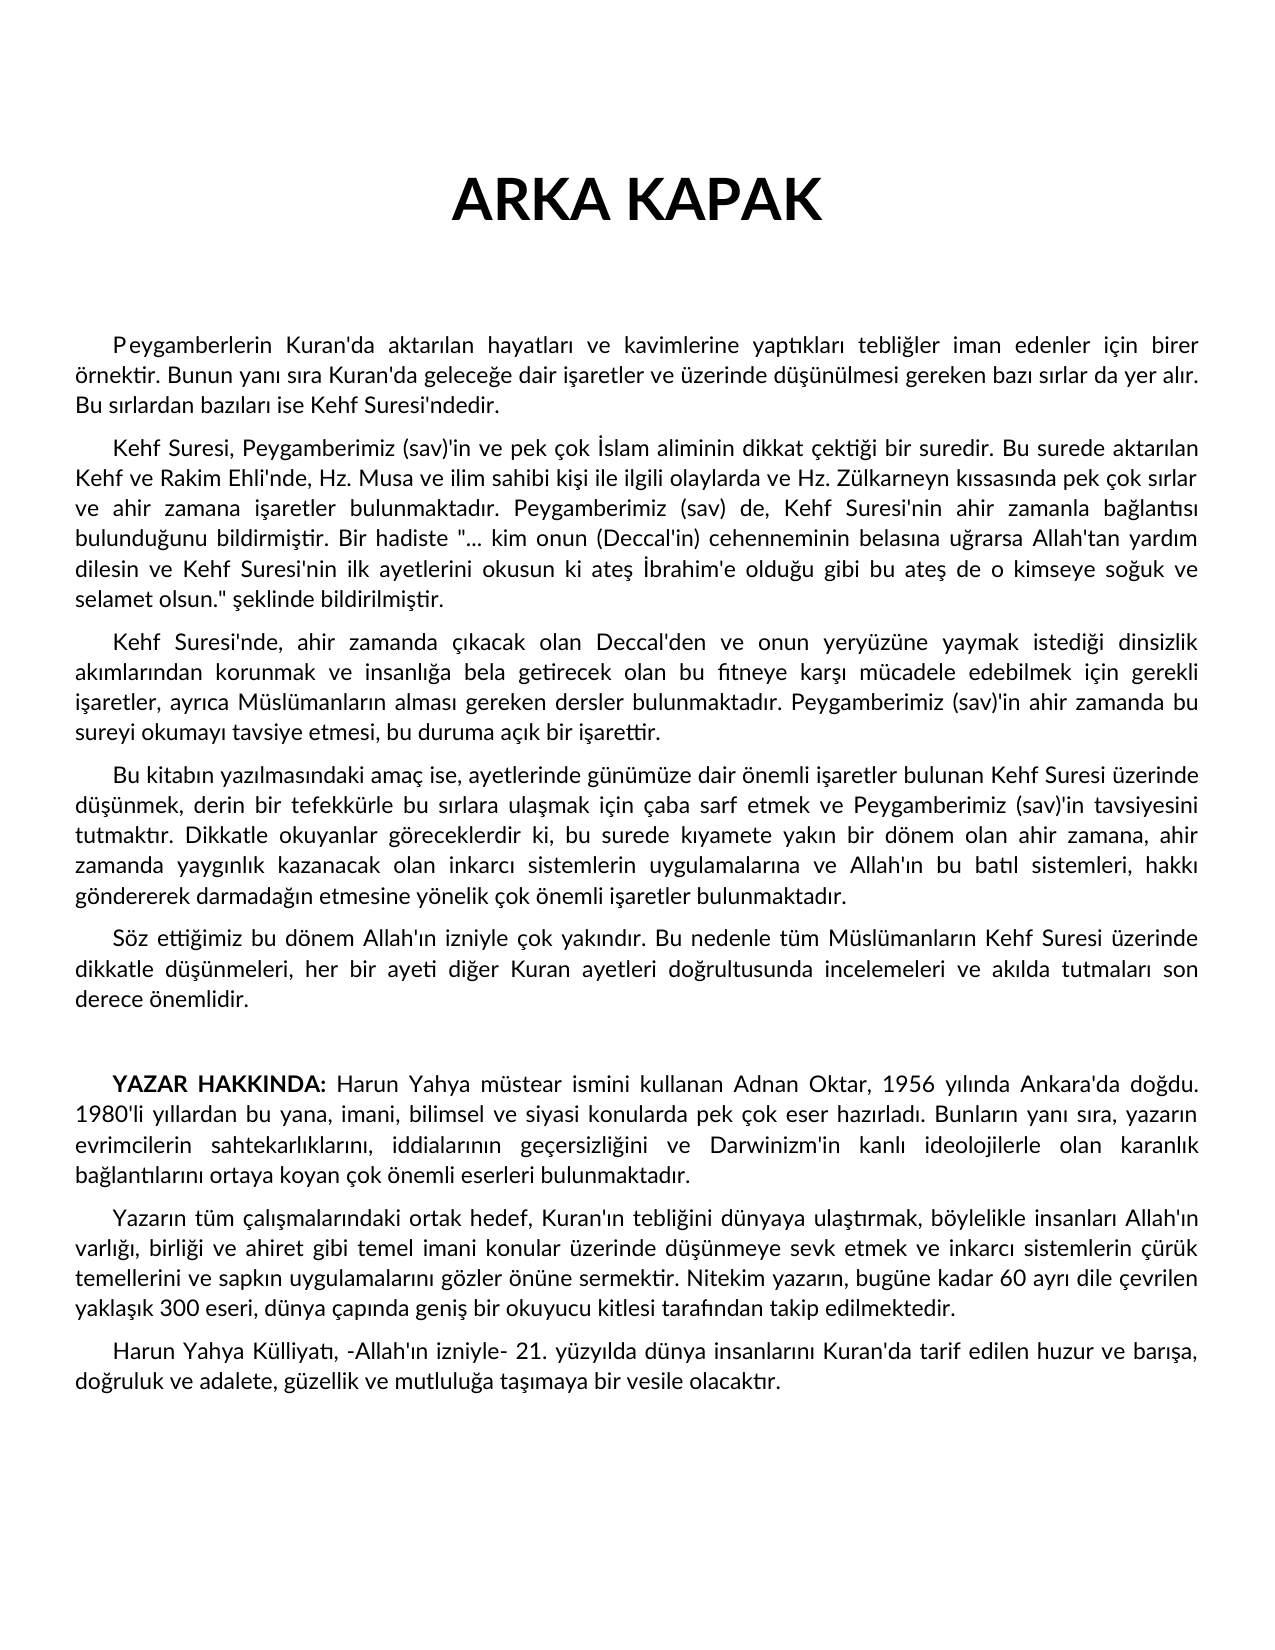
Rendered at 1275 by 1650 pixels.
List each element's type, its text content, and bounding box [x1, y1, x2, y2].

text Söz ettiğimiz bu dönem Allah'ın izniyle çok yakındır. Bu nedenle tüm Müslümanların Kehf Suresi üzerinde dikkatle düşünmeleri, her bir ayeti diğer Kuran ayetleri doğrultusunda incelemeleri ve akılda tutmaları son derece önemlidir. [75, 924, 1200, 1012]
text Harun Yahya Külliyatı, -Allah'ın izniyle- 21. yüzyılda dünya insanlarını Kuran'da tarif edilen huzur ve barışa, doğruluk ve adalete, güzellik ve mutluluğa taşımaya bir vesile olacaktır. [75, 1337, 1200, 1394]
text Bu kitabın yazılmasındaki amaç ise, ayetlerinde günümüze dair önemli işaretler bulunan Kehf Suresi üzerinde düşünmek, derin bir tefekkürle bu sırlara ulaşmak için çaba sarf etmek ve Peygamberimiz (sav)'in tavsiyesini tutmaktır. Dikkatle okuyanlar göreceklerdir ki, bu surede kıyamete yakın bir dönem olan ahir zamana, ahir zamanda yaygınlık kazanacak olan inkarcı sistemlerin uygulamalarına ve Allah'ın bu batıl sistemleri, hakkı göndererek darmadağın etmesine yönelik çok önemli işaretler bulunmaktadır. [75, 761, 1200, 909]
text Kehf Suresi'nde, ahir zamanda çıkacak olan Deccal'den ve onun yeryüzüne yaymak istediği dinsizlik akımlarından korunmak ve insanlığa bela getirecek olan bu fitneye karşı mücadele edebilmek için gerekli işaretler, ayrıca Müslümanların alması gereken dersler bulunmaktadır. Peygamberimiz (sav)'in ahir zamanda bu sureyi okumayı tavsiye etmesi, bu duruma açık bir işarettir. [75, 627, 1200, 745]
text Yazarın tüm çalışmalarındaki ortak hedef, Kuran'ın tebliğini dünyaya ulaştırmak, böylelikle insanları Allah'ın varlığı, birliği ve ahiret gibi temel imani konular üzerinde düşünmeye sevk etmek ve inkarcı sistemlerin çürük temellerini ve sapkın uygulamalarını gözler önüne sermektir. Nitekim yazarın, bugüne kadar 60 ayrı dile çevrilen yaklaşık 300 eseri, dünya çapında geniş bir okuyucu kitlesi tarafından takip edilmektedir. [75, 1203, 1200, 1321]
text YAZAR HAKKINDA: Harun Yahya müstear ismini kullanan Adnan Oktar, 1956 yılında Ankara'da doğdu. 1980'li yıllardan bu yana, imani, bilimsel ve siyasi konularda pek çok eser hazırladı. Bunların yanı sıra, yazarın evrimcilerin sahtekarlıklarını, iddialarının geçersizliğini ve Darwinizm'in kanlı ideolojilerle olan karanlık bağlantılarını ortaya koyan çok önemli eserleri bulunmaktadır. [75, 1070, 1200, 1188]
text Peygamberlerin Kuran'da aktarılan hayatları ve kavimlerine yaptıkları tebliğler iman edenler için birer örnektir. Bunun yanı sıra Kuran'da geleceğe dair işaretler ve üzerinde düşünülmesi gereken bazı sırlar da yer alır. Bu sırlardan bazıları ise Kehf Suresi'ndedir. [75, 330, 1200, 418]
subtitle ARKA KAPAK [75, 162, 1200, 232]
text Kehf Suresi, Peygamberimiz (sav)'in ve pek çok İslam aliminin dikkat çektiği bir suredir. Bu surede aktarılan Kehf ve Rakim Ehli'nde, Hz. Musa ve ilim sahibi kişi ile ilgili olaylarda ve Hz. Zülkarneyn kıssasında pek çok sırlar ve ahir zamana işaretler bulunmaktadır. Peygamberimiz (sav) de, Kehf Suresi'nin ahir zamanla bağlantısı bulunduğunu bildirmiştir. Bir hadiste "... kim onun (Deccal'in) cehenneminin belasına uğrarsa Allah'tan yardım dilesin ve Kehf Suresi'nin ilk ayetlerini okusun ki ateş İbrahim'e olduğu gibi bu ateş de o kimseye soğuk ve selamet olsun." şeklinde bildirilmiştir. [75, 433, 1200, 612]
